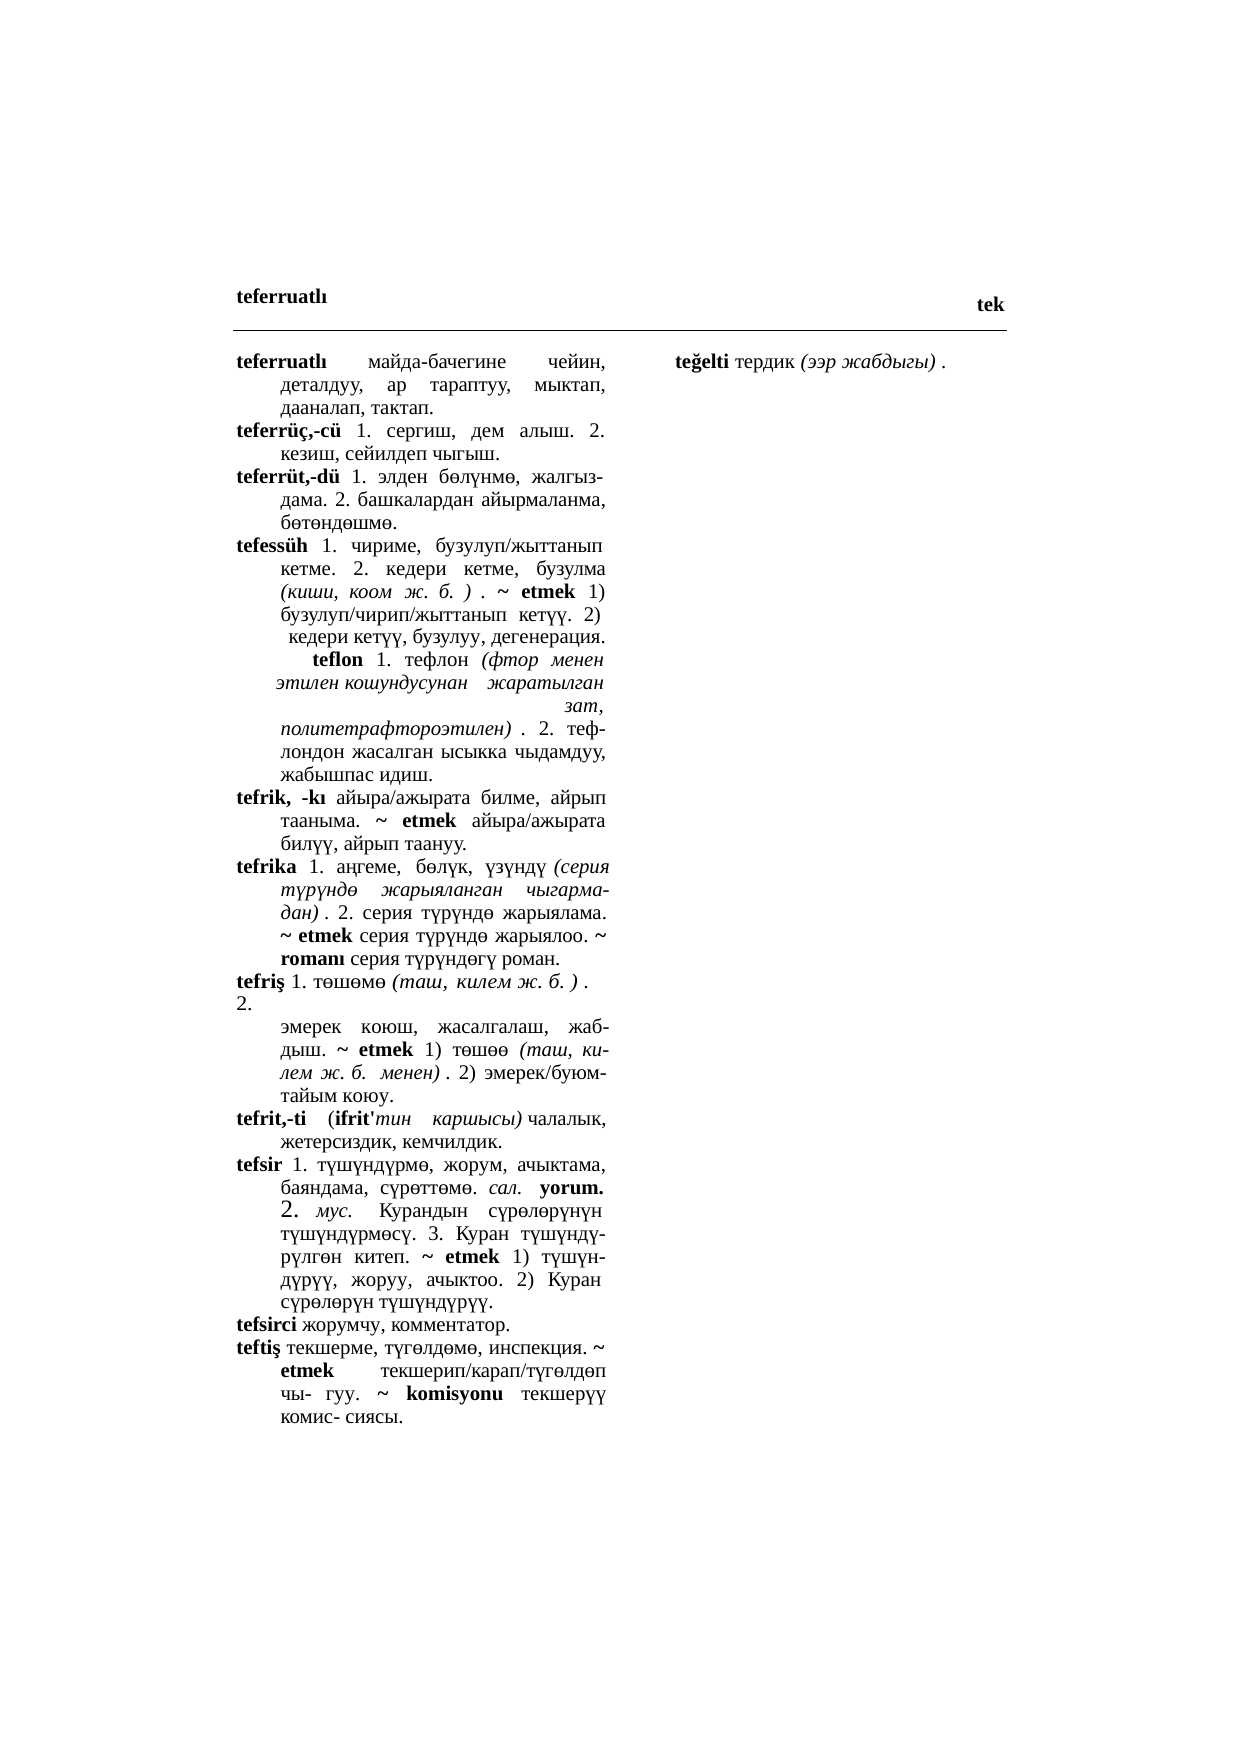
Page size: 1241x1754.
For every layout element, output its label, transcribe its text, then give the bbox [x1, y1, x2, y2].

text teferruatlı майда-бачегине чейин, деталдуу, ар тараптуу, мыктап, дааналап, тактап. [236, 350, 606, 419]
text tek [916, 292, 1065, 316]
text эмерек коюш, жасалгалаш, жаб- дыш. ~ etmek 1) төшөө (таш, ки- лем ж. б. менен) . 2) эмерек/буюм- [280, 1016, 609, 1084]
text teferrüç,-cü 1. сергиш, дем алыш. 2. [236, 419, 609, 442]
text teğelti тердик (ээр жабдыгы) . [675, 350, 1065, 373]
text tefrika 1. аңгеме, бөлүк, үзүндү (серия түрүндө жарыяланган чыгарма- дан) . 2. серия түрүндө жарыялама. [236, 855, 609, 924]
text etmek текшерип/карап/түгөлдөп чы- гуу. ~ komisyonu текшерүү комис- сиясы. [280, 1359, 606, 1428]
text teftiş текшерме, түгөлдөмө, инспекция. ~ [236, 1336, 609, 1359]
text политетрафтороэтилен) . 2. теф- лондон жасалган ысыкка чыдамдуу, жабышпас идиш. [280, 717, 606, 786]
text tefessüh 1. чириме, бузулуп/жыттанып [236, 534, 609, 557]
text кезиш, сейилдеп чыгыш. [280, 442, 502, 465]
text tefrit,-ti (ifrit'тин каршысы) чалалык, [236, 1107, 609, 1130]
text tefsir 1. түшүндүрмө, жорум, ачыктама, баяндама, сүрөттөмө. сал. yorum. [236, 1153, 606, 1199]
text кетме. 2. кедери кетме, бузулма (киши, коом ж. б. ) . ~ etmek 1) бузулуп/чирип/жыттанып кетүү. 2) [280, 557, 606, 626]
text teferruatlı [236, 284, 328, 308]
text tefrik, -kı айыра/ажырата билме, айрып тааныма. ~ etmek айыра/ажырата билүү, айрып таануу. [236, 786, 606, 855]
text тайым коюу. [280, 1084, 394, 1107]
text tefsirci жорумчу, комментатор. [236, 1313, 609, 1336]
text teferrüt,-dü 1. элден бөлүнмө, жалгыз- [236, 465, 609, 488]
text ~ etmek серия түрүндө жарыялоо. ~ romanı серия түрүндөгү роман. [280, 924, 606, 970]
text жетерсиздик, кемчилдик. [280, 1130, 506, 1153]
text дама. 2. башкалардан айырмаланма, бөтөндөшмө. [280, 488, 606, 534]
list мус. Курандын сүрөлөрүнүн [280, 1199, 606, 1222]
text tefriş 1. төшөмө (таш, килем ж. б. ) . 2. [236, 970, 609, 1015]
text кедери кетүү, бузулуу, дегенерация. teflon 1. тефлон (фтор менен этилен кошундусунан жаратылган зат, [236, 626, 605, 717]
text түшүндүрмөсү. 3. Куран түшүндү- рүлгөн китеп. ~ etmek 1) түшүн- дүрүү, жоруу, ачыктоо. 2) Куран [280, 1222, 606, 1291]
text сүрөлөрүн түшүндүрүү. [280, 1291, 494, 1313]
